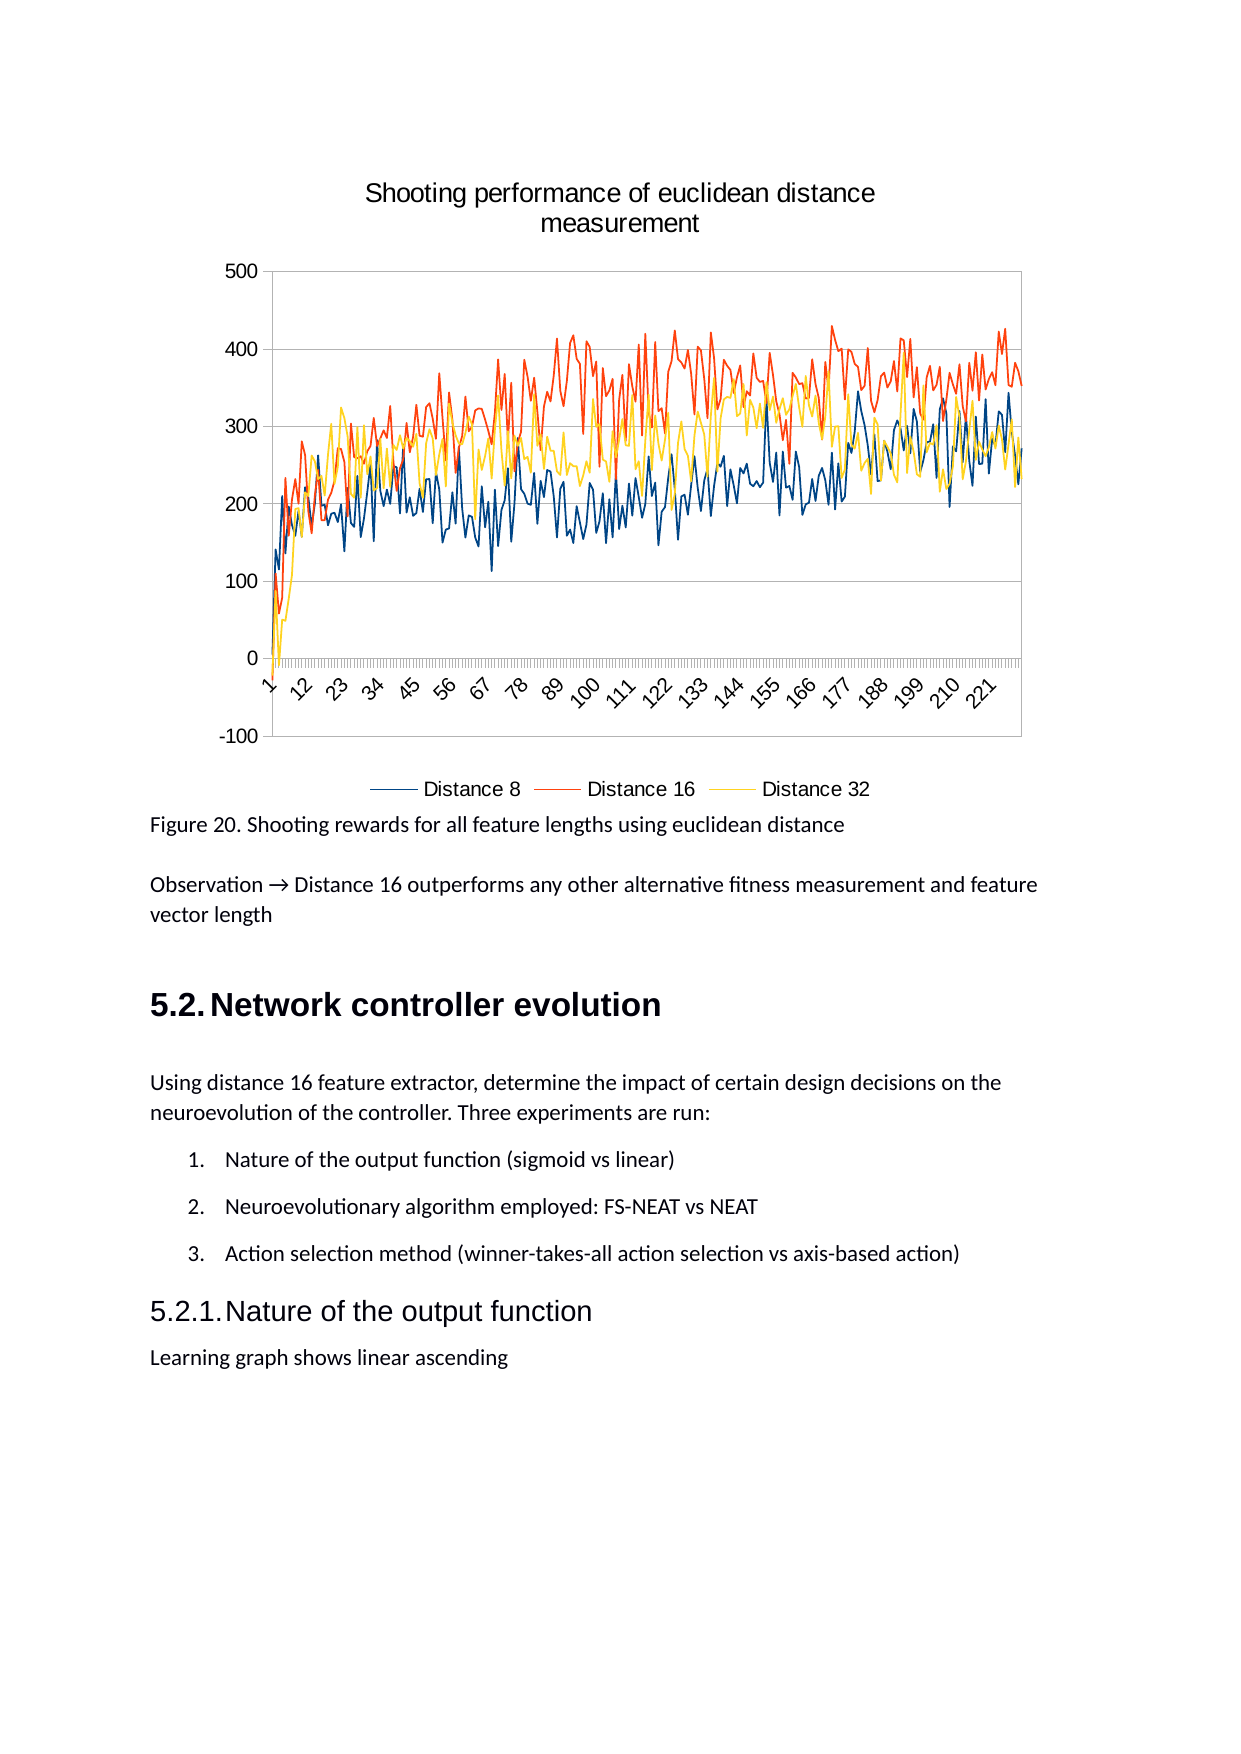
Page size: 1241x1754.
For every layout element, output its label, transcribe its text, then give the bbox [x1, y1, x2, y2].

list Nature of the output function (sigmoid vs linear) [187, 1145, 1090, 1173]
subtitle Network controller evolution [150, 986, 1090, 1024]
text Using distance 16 feature extractor, determine the impact of certain design decisions on the neuroevolution of the controller. Three experiments are run: [150, 1068, 1090, 1127]
text Learning graph shows linear ascending [150, 1343, 1090, 1371]
subtitle Nature of the output function [150, 1294, 1090, 1328]
list Action selection method (winner-takes-all action selection vs axis-based action) [187, 1239, 1090, 1267]
text Observation → Distance 16 outperforms any other alternative fitness measurement and feature vector length [150, 870, 1090, 928]
list Neuroevolutionary algorithm employed: FS-NEAT vs NEAT [187, 1192, 1090, 1220]
text Figure 20. Shooting rewards for all feature lengths using euclidean distance [150, 150, 1090, 838]
